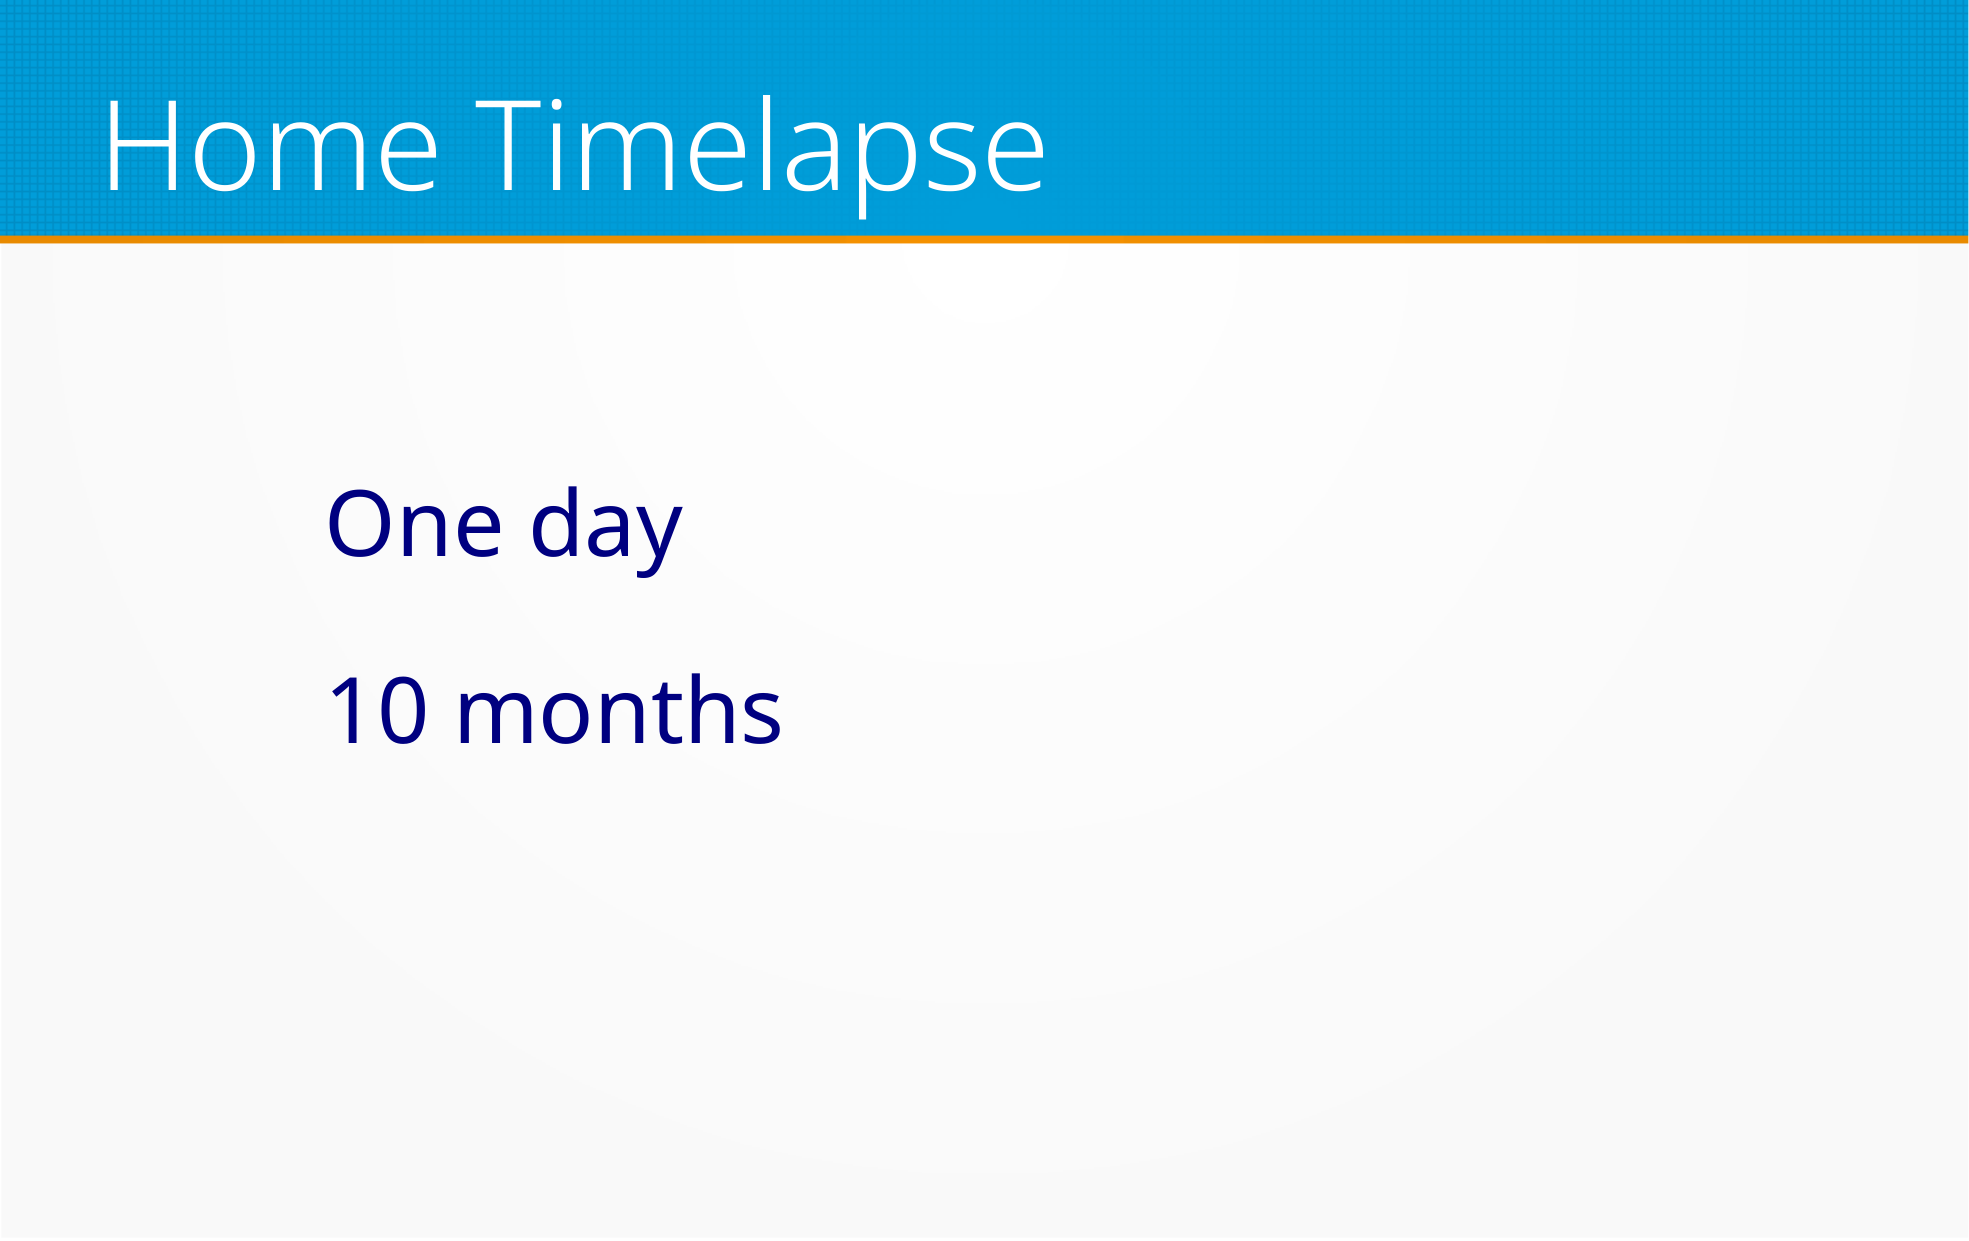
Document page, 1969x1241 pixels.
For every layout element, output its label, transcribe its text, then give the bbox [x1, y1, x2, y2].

text_box One day 10 months [318, 464, 1182, 765]
title Home Timelapse [98, 19, 1870, 227]
picture [0, 236, 1969, 1241]
